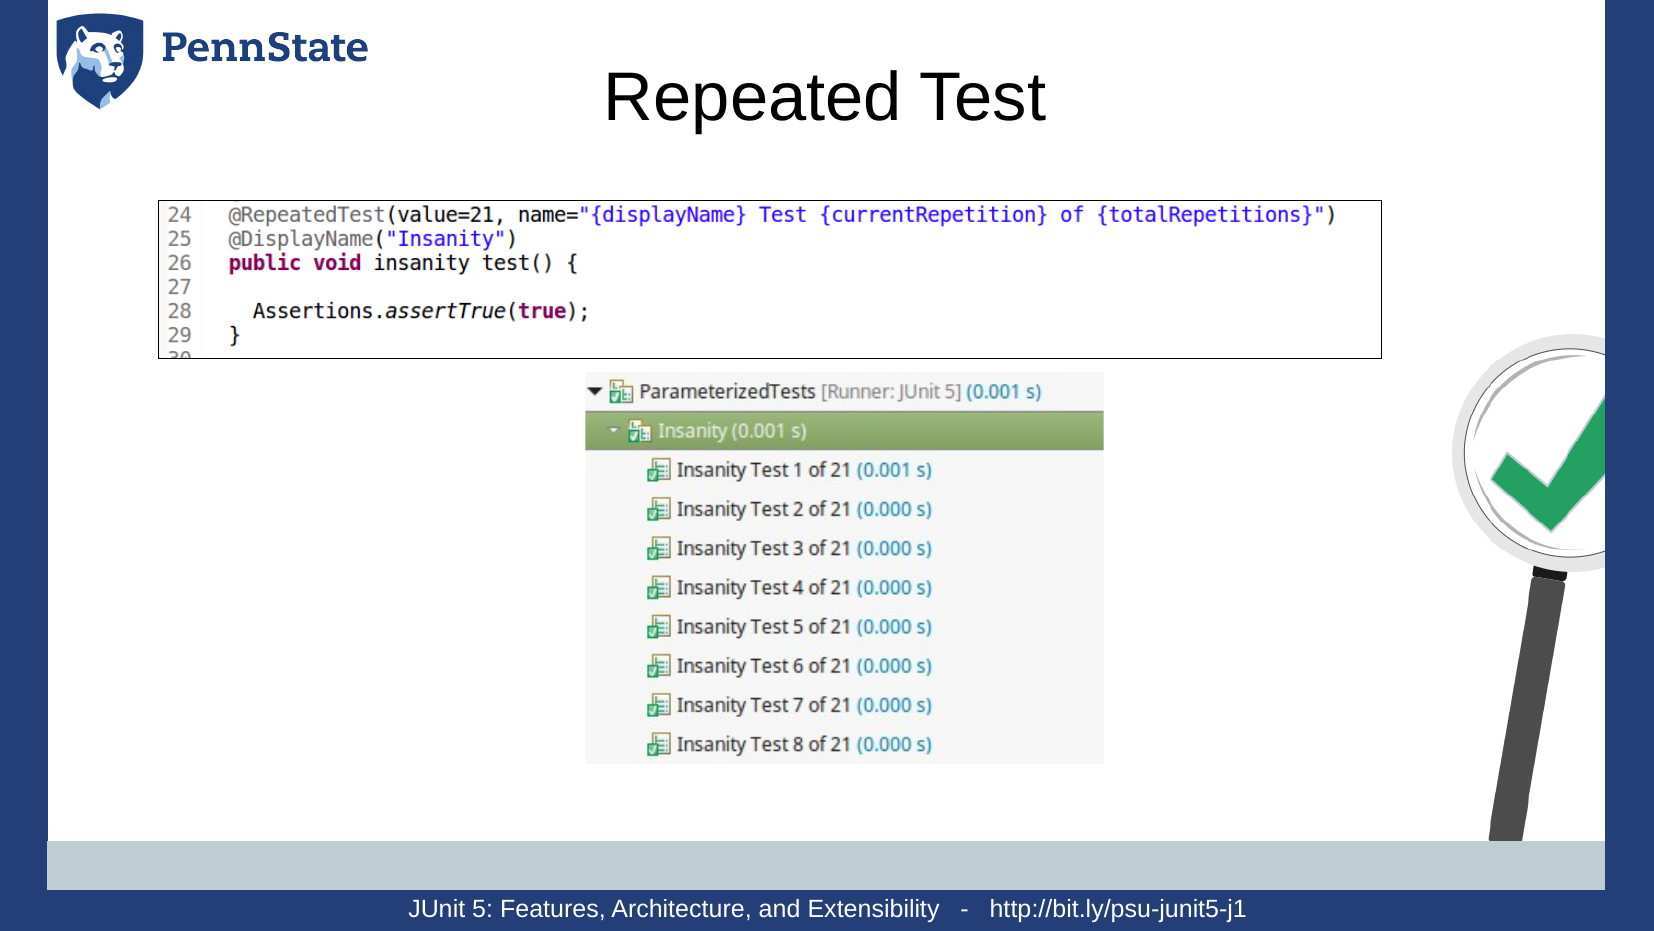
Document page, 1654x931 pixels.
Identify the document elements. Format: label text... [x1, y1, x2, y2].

title Repeated Test [60, 19, 1591, 175]
picture [48, 0, 411, 152]
picture [1452, 334, 1605, 841]
picture [585, 372, 1104, 764]
picture [158, 200, 1382, 359]
